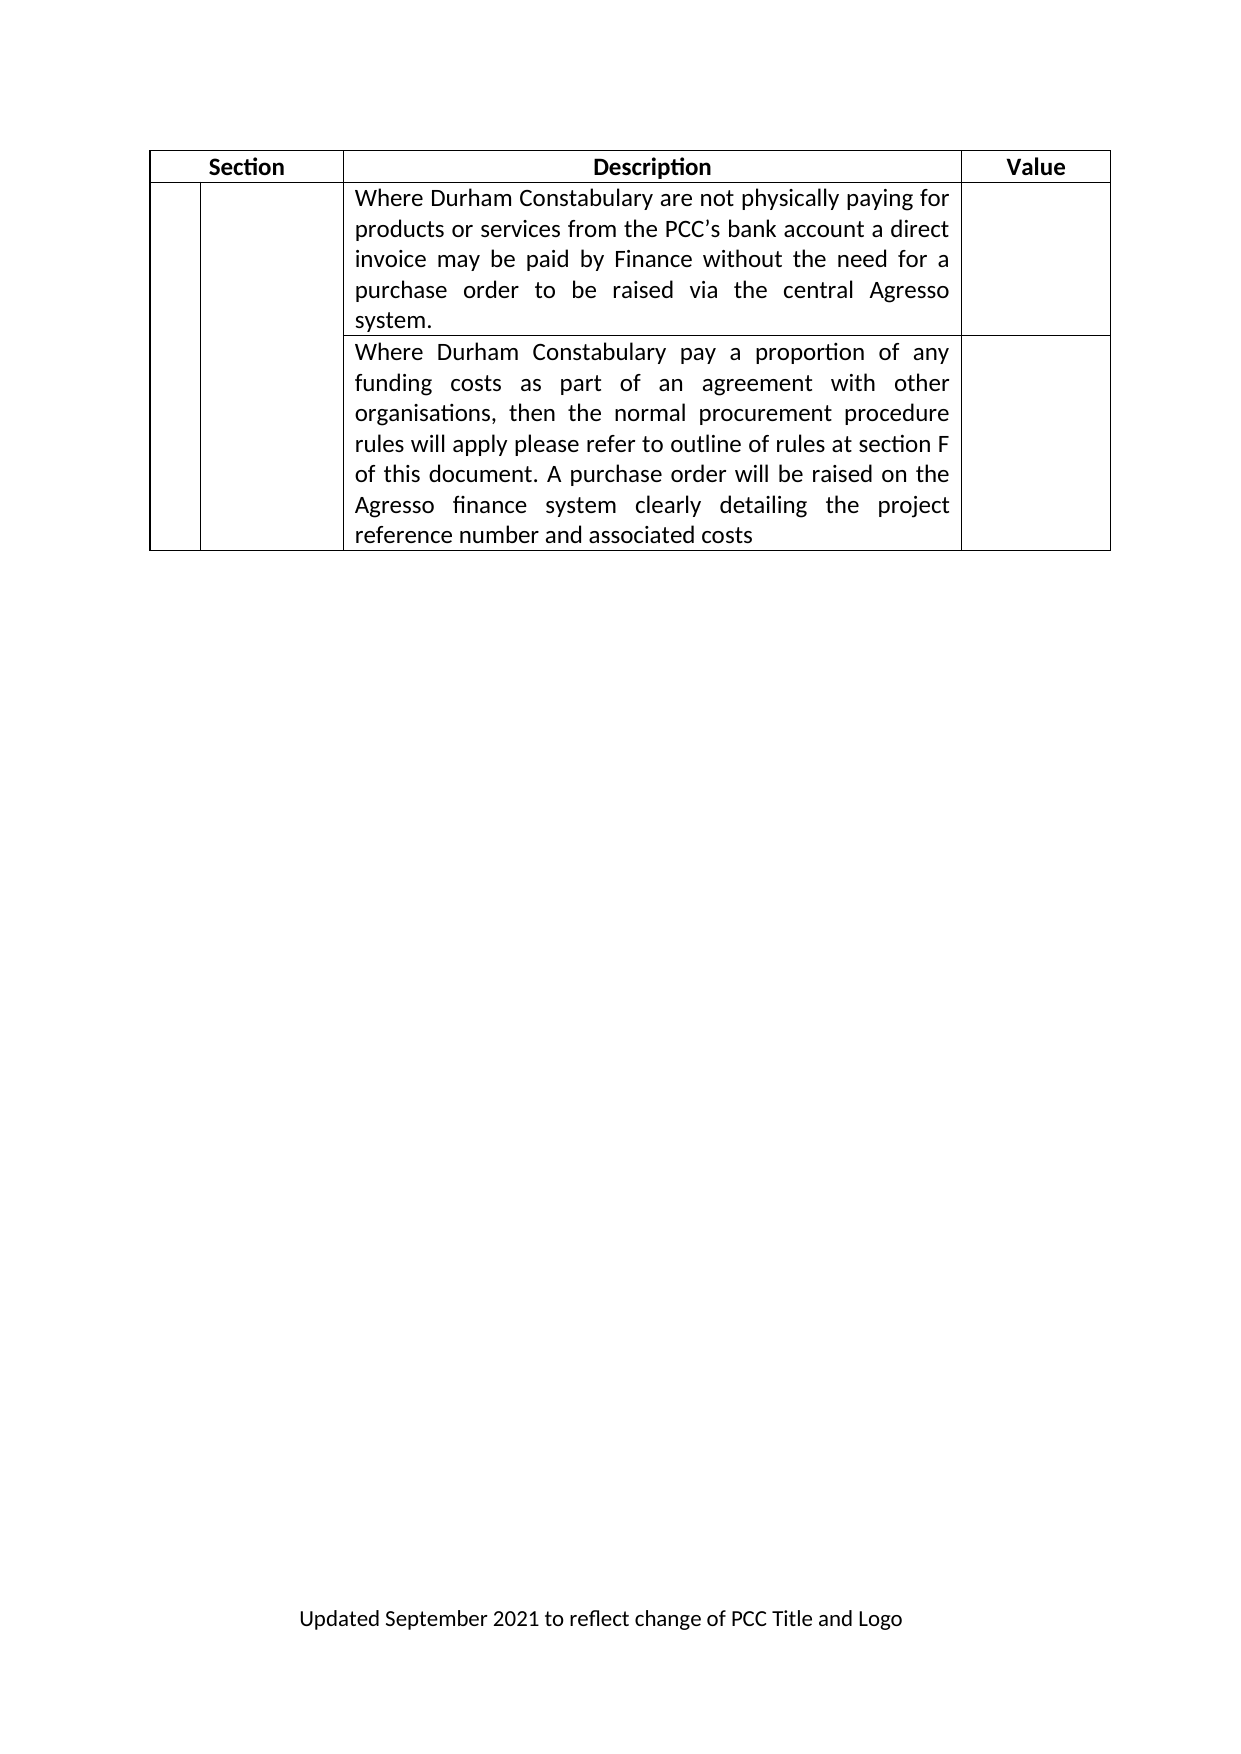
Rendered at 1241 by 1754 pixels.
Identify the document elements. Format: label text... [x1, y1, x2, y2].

table_cell [962, 336, 1110, 550]
table_cell [962, 183, 1110, 335]
table_header Value [962, 151, 1110, 182]
table_cell Where Durham Constabulary pay a proportion of any funding costs as part of an agreement with other organisations, then the normal procurement procedure rules will apply please refer to outline of rules at section F of this document. A purchase order will be raised on the Agresso finance system clearly detailing the project reference number and associated costs [344, 336, 961, 550]
table_cell [201, 183, 343, 550]
table_cell Where Durham Constabulary are not physically paying for products or services from the PCC’s bank account a direct invoice may be paid by Finance without the need for a purchase order to be raised via the central Agresso system. [344, 183, 961, 335]
table_header Description [344, 151, 961, 182]
table_header Section [151, 151, 343, 182]
table_cell [151, 183, 200, 550]
